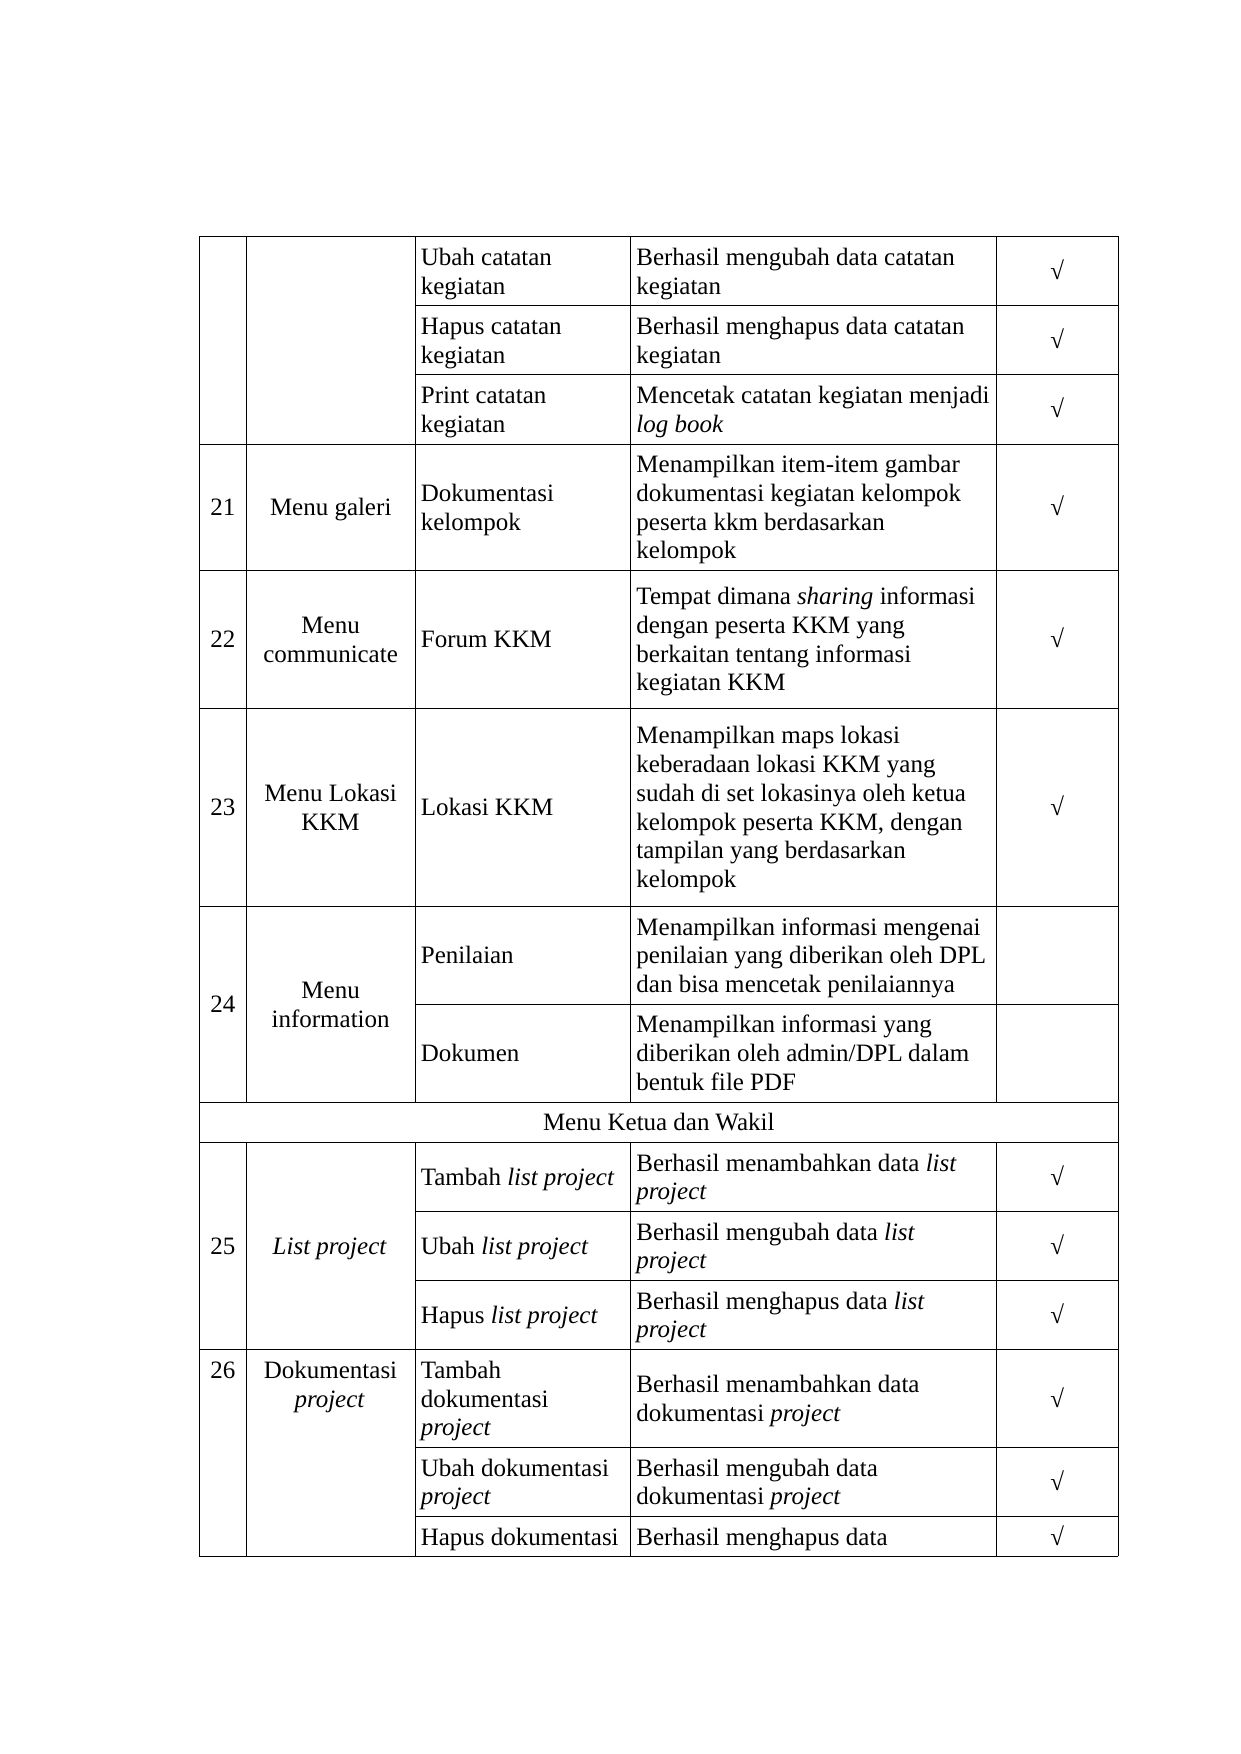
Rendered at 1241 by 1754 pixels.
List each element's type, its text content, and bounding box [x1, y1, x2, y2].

table_cell Tambah dokumentasi project [416, 1350, 630, 1447]
table_cell √ [997, 1350, 1118, 1447]
table_cell [200, 237, 246, 443]
table_cell Forum KKM [416, 571, 630, 707]
table_cell List project [247, 1143, 415, 1349]
table_cell √ [997, 1143, 1118, 1211]
table_cell Menampilkan item-item gambar dokumentasi kegiatan kelompok peserta kkm berdasarkan kelompok [631, 445, 996, 570]
table_cell Berhasil menghapus data list project [631, 1281, 996, 1349]
table_cell √ [997, 306, 1118, 374]
table_cell Penilaian [416, 907, 630, 1004]
table_cell Dokumen [416, 1005, 630, 1102]
table_cell Ubah list project [416, 1212, 630, 1280]
table_cell [997, 1005, 1118, 1102]
table_cell 23 [200, 709, 246, 906]
table_cell √ [997, 1212, 1118, 1280]
table_cell √ [997, 445, 1118, 570]
table_cell √ [997, 375, 1118, 443]
table_cell Ubah dokumentasi project [416, 1448, 630, 1516]
table_cell Dokumentasi project [247, 1350, 415, 1556]
table_cell Berhasil menghapus data [631, 1517, 996, 1556]
table_cell √ [997, 571, 1118, 707]
table_cell 24 [200, 907, 246, 1102]
table_cell [247, 237, 415, 443]
table_cell Menu galeri [247, 445, 415, 570]
table_cell √ [997, 709, 1118, 906]
table_cell Berhasil menambahkan data dokumentasi project [631, 1350, 996, 1447]
table_cell Print catatan kegiatan [416, 375, 630, 443]
table_cell Berhasil mengubah data dokumentasi project [631, 1448, 996, 1516]
table_cell Menampilkan informasi mengenai penilaian yang diberikan oleh DPL dan bisa mencetak penilaiannya [631, 907, 996, 1004]
table_cell Hapus catatan kegiatan [416, 306, 630, 374]
table_cell √ [997, 1281, 1118, 1349]
table_cell Menu communicate [247, 571, 415, 707]
table_cell 21 [200, 445, 246, 570]
table_cell 26 [200, 1350, 246, 1556]
table_cell Hapus dokumentasi [416, 1517, 630, 1556]
table_cell Tempat dimana sharing informasi dengan peserta KKM yang berkaitan tentang informasi kegiatan KKM [631, 571, 996, 707]
table_cell Menampilkan informasi yang diberikan oleh admin/DPL dalam bentuk file PDF [631, 1005, 996, 1102]
table_cell [997, 907, 1118, 1004]
table_cell Dokumentasi kelompok [416, 445, 630, 570]
table_cell 22 [200, 571, 246, 707]
table_cell √ [997, 1448, 1118, 1516]
table_cell Berhasil menghapus data catatan kegiatan [631, 306, 996, 374]
table_cell Menu Lokasi KKM [247, 709, 415, 906]
table_cell Menampilkan maps lokasi keberadaan lokasi KKM yang sudah di set lokasinya oleh ketua kelompok peserta KKM, dengan tampilan yang berdasarkan kelompok [631, 709, 996, 906]
table_cell Tambah list project [416, 1143, 630, 1211]
table_cell Menu Ketua dan Wakil [200, 1103, 1118, 1142]
table_cell Hapus list project [416, 1281, 630, 1349]
table_cell Menu information [247, 907, 415, 1102]
table_cell √ [997, 237, 1118, 305]
table_cell Mencetak catatan kegiatan menjadi log book [631, 375, 996, 443]
table_cell √ [997, 1517, 1118, 1556]
table_cell Berhasil menambahkan data list project [631, 1143, 996, 1211]
table_cell 25 [200, 1143, 246, 1349]
table_cell Lokasi KKM [416, 709, 630, 906]
table_cell Berhasil mengubah data catatan kegiatan [631, 237, 996, 305]
table_cell Berhasil mengubah data list project [631, 1212, 996, 1280]
table_cell Ubah catatan kegiatan [416, 237, 630, 305]
